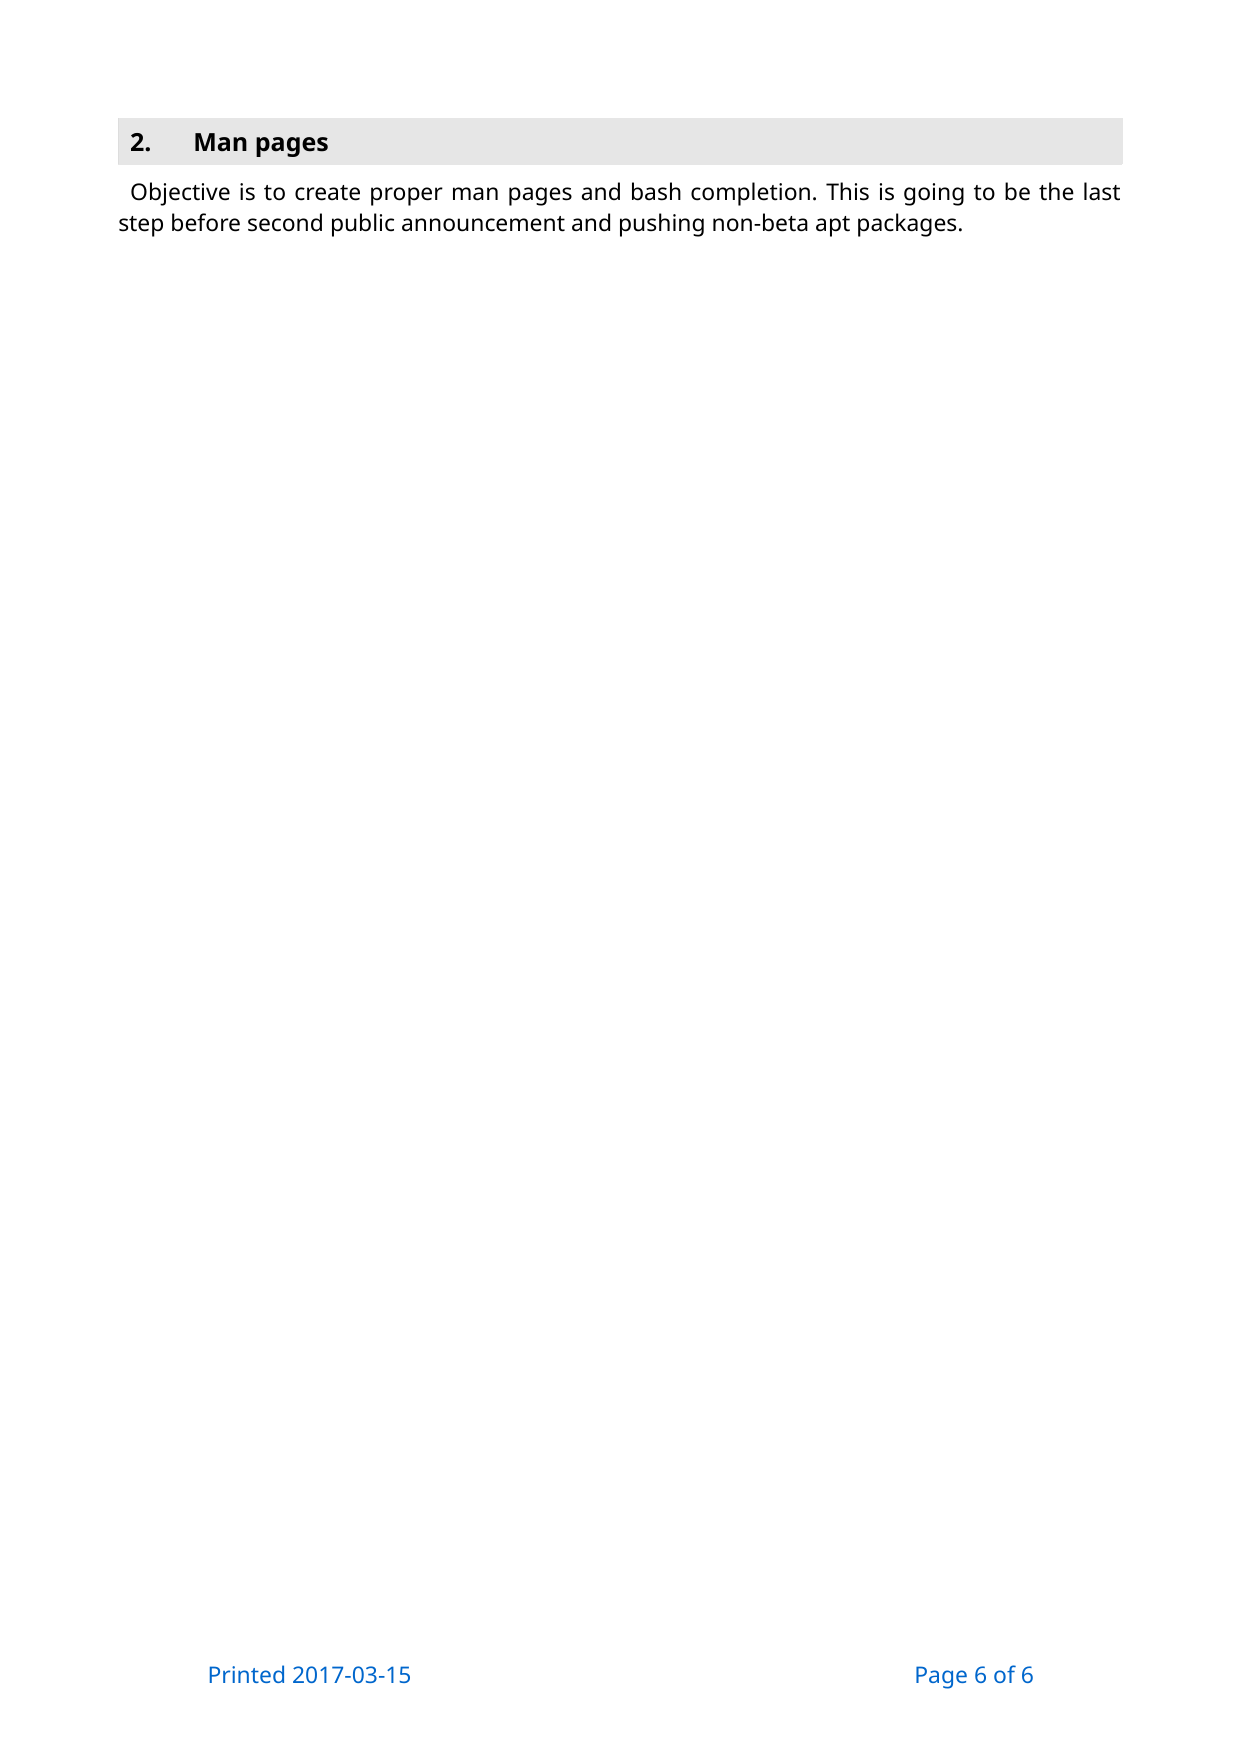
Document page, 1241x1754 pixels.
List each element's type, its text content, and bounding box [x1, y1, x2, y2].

subtitle Man pages [119, 119, 1122, 164]
text Objective is to create proper man pages and bash completion. This is going to be the last step before second public announcement and pushing non-beta apt packages. [118, 176, 1122, 238]
